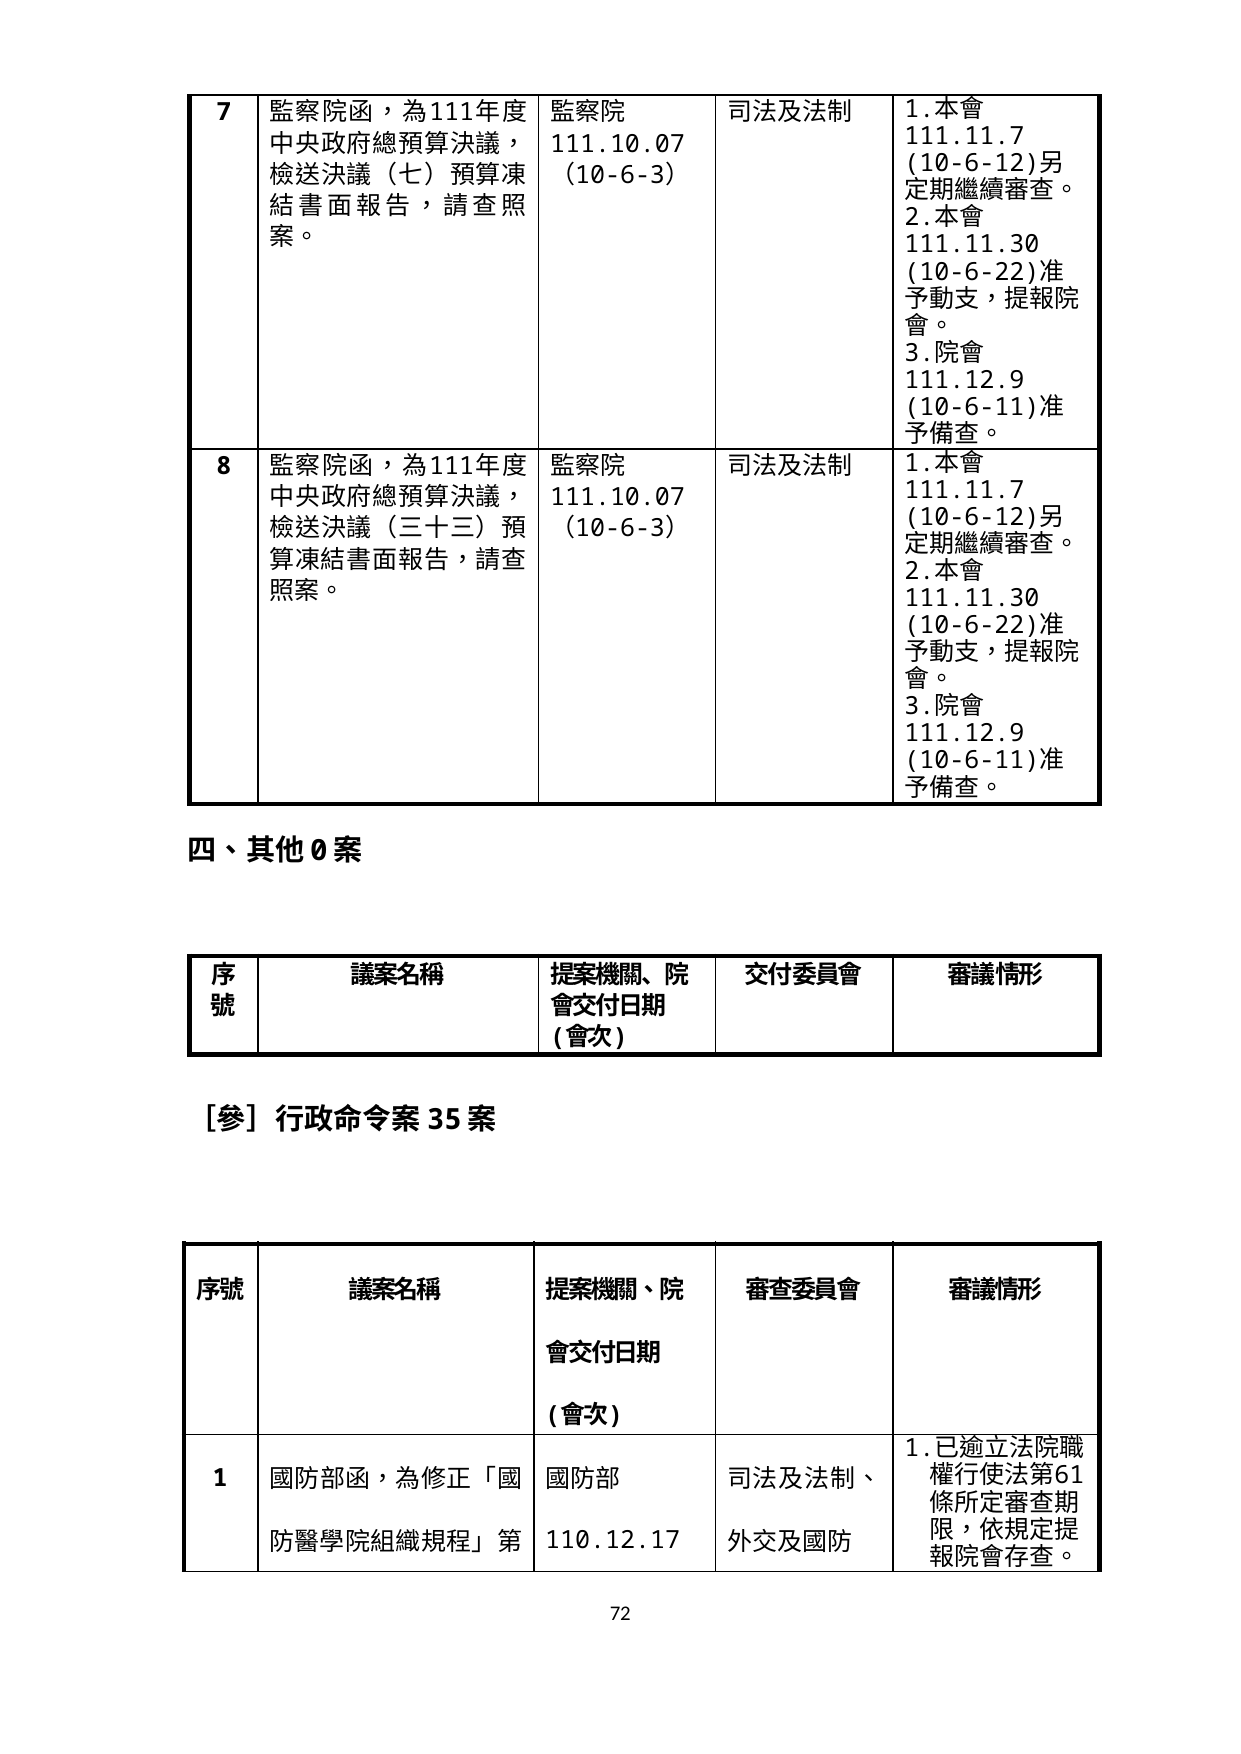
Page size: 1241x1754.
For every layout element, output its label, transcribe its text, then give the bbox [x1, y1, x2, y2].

table_header 審議情形 [894, 958, 1097, 1052]
table_cell 監察院 111.10.07 （10-6-3） [539, 450, 715, 801]
table_cell 7 [192, 96, 257, 448]
table_cell 國防部 110.12.17 [535, 1435, 715, 1571]
table_header 議案名稱 [259, 1246, 533, 1433]
table_header 提案機關、院會交付日期(會次) [539, 958, 715, 1052]
table_cell 司法及法制 [716, 450, 892, 801]
table_cell 1 [186, 1435, 257, 1571]
table_cell 1.已逾立法院職權行使法第61條所定審查期限，依規定提報院會存查。 [894, 1435, 1097, 1571]
table_cell 國防部函，為修正「國防醫學院組織規程」第 [259, 1435, 533, 1571]
table_cell 司法及法制、外交及國防 [716, 1435, 892, 1571]
table_header 審查委員會 [716, 1246, 892, 1433]
table_header 審議情形 [894, 1246, 1097, 1433]
table_header 交付委員會 [716, 958, 892, 1052]
table_cell 監察院函，為111年度中央政府總預算決議，檢送決議（三十三）預算凍結書面報告，請查照案。 [259, 450, 538, 801]
table_header 序號 [192, 958, 257, 1052]
table_header 提案機關、院會交付日期 (會次) [535, 1246, 715, 1433]
table_cell 司法及法制 [716, 96, 892, 448]
subtitle 四、其他0案 [187, 806, 1053, 869]
table_cell 1.本會111.11.7 (10-6-12)另定期繼續審查。 2.本會111.11.30 (10-6-22)准予動支，提報院會。 3.院會111.12.9 (10-6-11)准予備查。 [894, 96, 1097, 448]
subtitle ［參］行政命令案35案 [187, 1075, 1053, 1138]
table_header 議案名稱 [259, 958, 538, 1052]
table_header 序號 [186, 1246, 257, 1433]
table_cell 監察院函，為111年度中央政府總預算決議，檢送決議（七）預算凍結書面報告，請查照案。 [259, 96, 538, 448]
table_cell 監察院 111.10.07 （10-6-3） [539, 96, 715, 448]
table_cell 1.本會111.11.7 (10-6-12)另定期繼續審查。 2.本會111.11.30 (10-6-22)准予動支，提報院會。 3.院會111.12.9 (10-6-11)准予備查。 [894, 450, 1097, 801]
table_cell 8 [192, 450, 257, 801]
